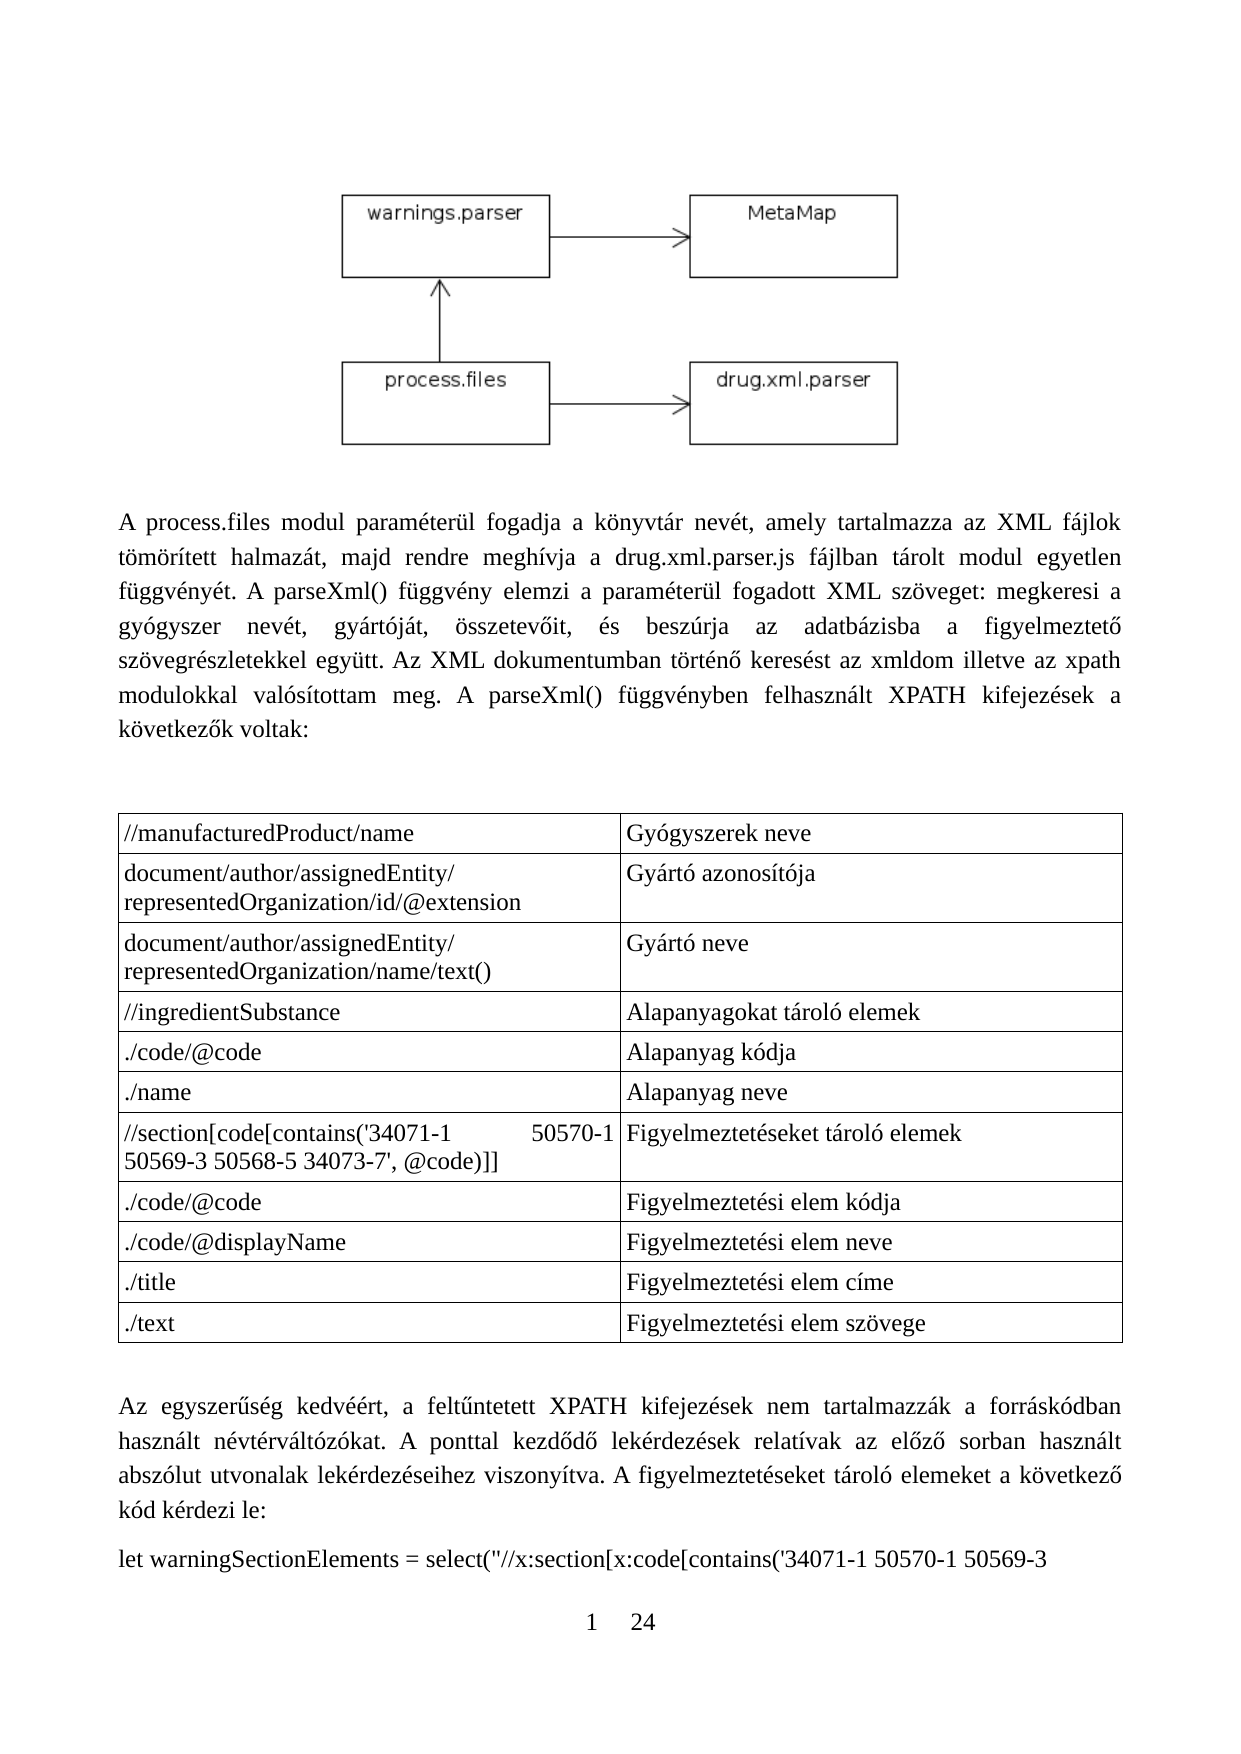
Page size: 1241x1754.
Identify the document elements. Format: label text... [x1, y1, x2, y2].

table_cell Figyelmeztetési elem szövege [621, 1303, 1122, 1342]
table_header //manufacturedProduct/name [119, 814, 620, 853]
subtitle Az egyszerűség kedvéért, a feltűntetett XPATH kifejezések nem tartalmazzák a forráskódban használt névtérváltózókat. A ponttal kezdődő lekérdezések relatívak az előző sorban használt abszólut utvonalak lekérdezéseihez viszonyítva. A figyelmeztetéseket tároló elemeket a következő kód kérdezi le: [118, 1391, 1122, 1523]
subtitle let warningSectionElements = select("//x:section[x:code[contains('34071-1 50570-1 50569-3 [118, 1544, 1122, 1572]
table_cell Alapanyag neve [621, 1072, 1122, 1112]
table_cell ./title [119, 1262, 620, 1302]
table_cell ./text [119, 1303, 620, 1342]
table_cell Alapanyag kódja [621, 1032, 1122, 1071]
table_cell Gyártó neve [621, 923, 1122, 991]
picture [314, 167, 926, 473]
table_cell ./code/@code [119, 1032, 620, 1071]
table_cell Figyelmeztetési elem neve [621, 1222, 1122, 1261]
table_cell Gyártó azonosítója [621, 854, 1122, 922]
table_cell Alapanyagokat tároló elemek [621, 992, 1122, 1031]
table_cell Figyelmeztetési elem címe [621, 1262, 1122, 1302]
table_cell document/author/assignedEntity/representedOrganization/name/text() [119, 923, 620, 991]
table_cell ./code/@code [119, 1182, 620, 1221]
table_cell //ingredientSubstance [119, 992, 620, 1031]
table_cell Figyelmeztetéseket tároló elemek [621, 1113, 1122, 1181]
table_header Gyógyszerek neve [621, 814, 1122, 853]
table_cell document/author/assignedEntity/representedOrganization/id/@extension [119, 854, 620, 922]
subtitle A process.files modul paraméterül fogadja a könyvtár nevét, amely tartalmazza az XML fájlok tömörített halmazát, majd rendre meghívja a drug.xml.parser.js fájlban tárolt modul egyetlen függvényét. A parseXml() függvény elemzi a paraméterül fogadott XML szöveget: megkeresi a gyógyszer nevét, gyártóját, összetevőit, és beszúrja az adatbázisba a figyelmeztető szövegrészletekkel együtt. Az XML dokumentumban történő keresést az xmldom illetve az xpath modulokkal valósítottam meg. A parseXml() függvényben felhasznált XPATH kifejezések a következők voltak: [118, 507, 1122, 743]
table_cell ./name [119, 1072, 620, 1112]
table_cell //section[code[contains('34071-1 50570-1 50569-3 50568-5 34073-7', @code)]] [119, 1113, 620, 1181]
table_cell ./code/@displayName [119, 1222, 620, 1261]
table_cell Figyelmeztetési elem kódja [621, 1182, 1122, 1221]
